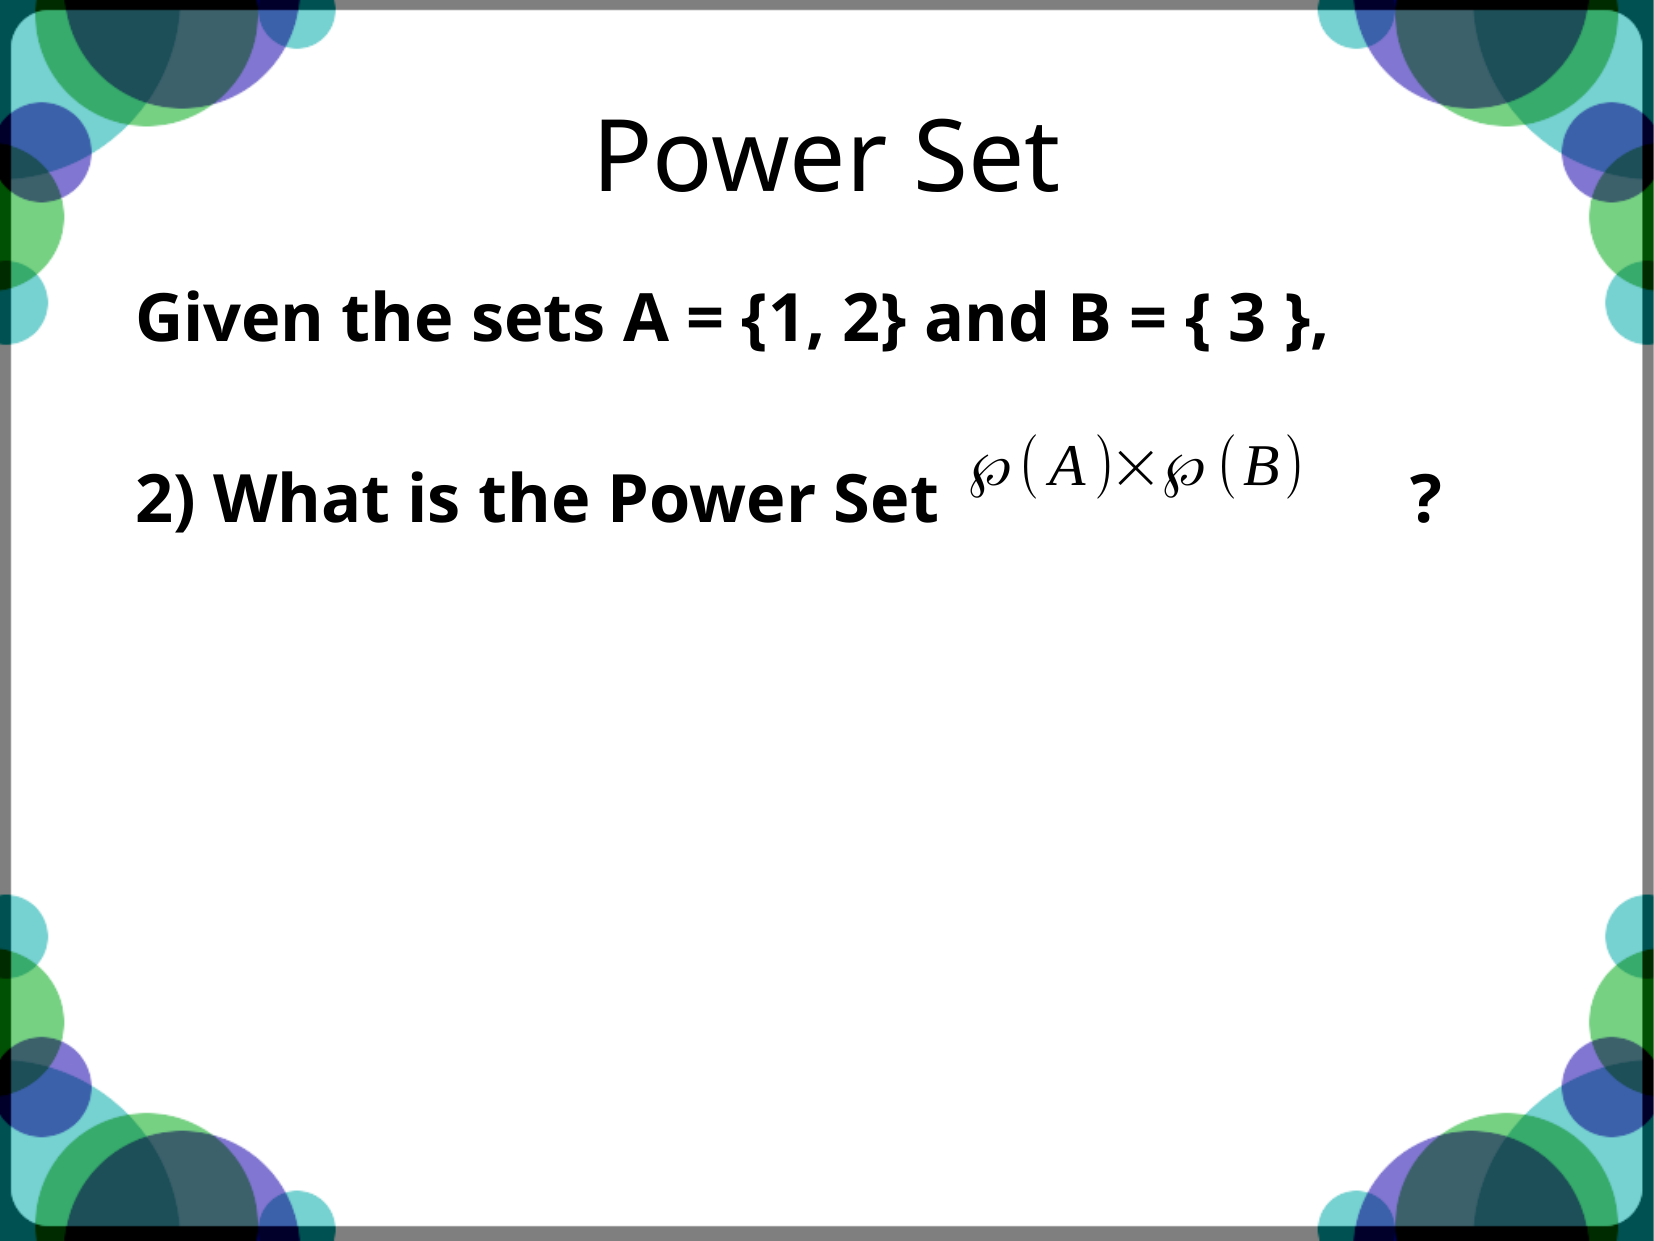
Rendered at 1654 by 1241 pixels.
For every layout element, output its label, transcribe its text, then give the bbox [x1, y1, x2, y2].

title Power Set [82, 49, 1571, 257]
picture [0, 0, 1654, 1241]
text_box Given the sets A = {1, 2} and B = { 3 }, 2) What is the Power Set ? [135, 270, 1531, 943]
chart [952, 429, 1317, 503]
